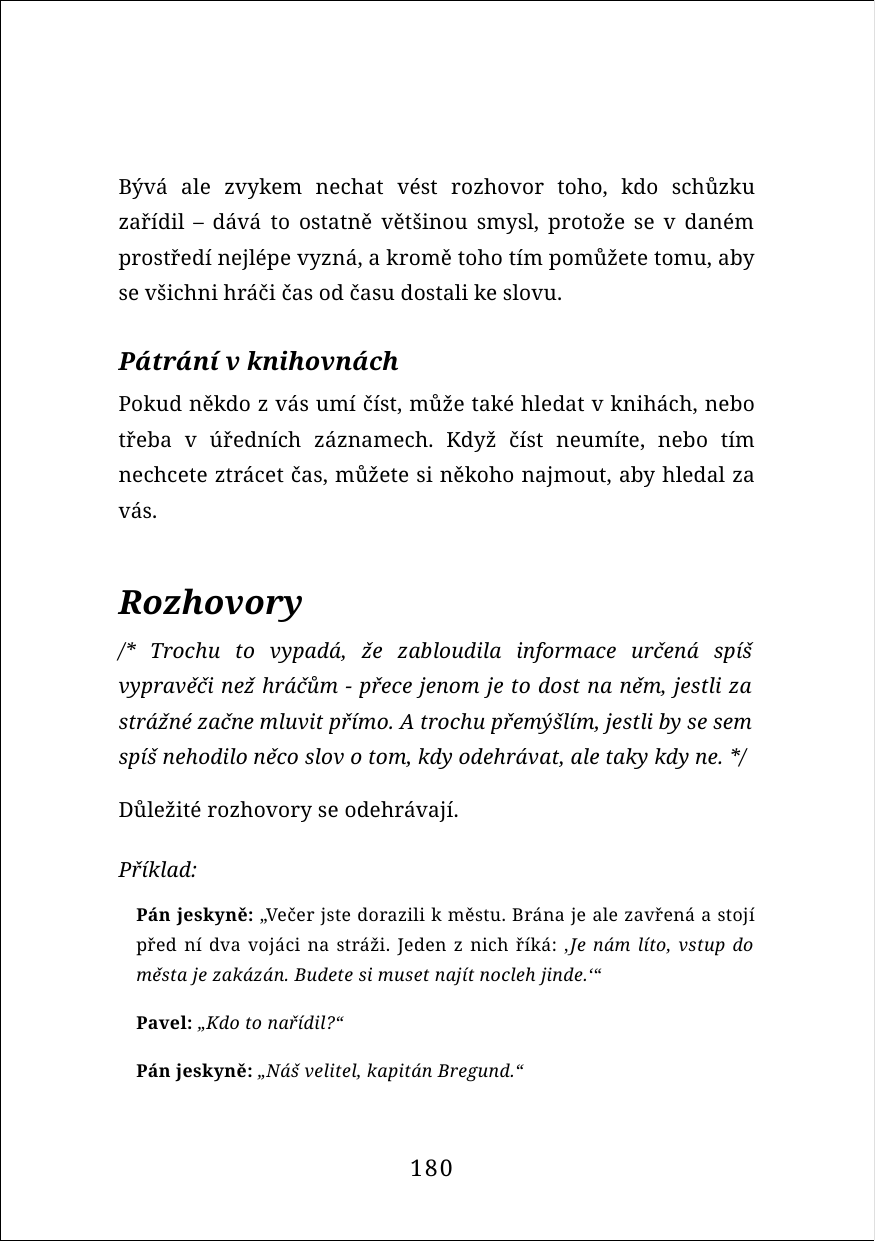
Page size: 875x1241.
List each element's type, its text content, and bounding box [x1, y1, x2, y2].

text Pán jeskyně: „Večer jste dorazili k městu. Brána je ale zavřená a stojí před ní dva vojáci na stráži. Jeden z nich říká: ‚Je nám líto, vstup do města je zakázán. Budete si muset najít nocleh jinde.‘“ [136, 902, 756, 987]
subtitle Pátrání v knihovnách [118, 343, 756, 377]
text Pavel: „Kdo to nařídil?“ [136, 1010, 756, 1034]
subtitle Rozhovory [118, 578, 756, 624]
text /* Trochu to vypadá, že zabloudila informace určená spíš vypravěči než hráčům - přece jenom je to dost na něm, jestli za strážné začne mluvit přímo. A trochu přemýšlím, jestli by se sem spíš nehodilo něco slov o tom, kdy odehrávat, ale taky kdy ne. */ [118, 636, 756, 771]
text Pán jeskyně: „Náš velitel, kapitán Bregund.“ [136, 1058, 756, 1082]
text Pokud někdo z vás umí číst, může také hledat v knihách, nebo třeba v úředních záznamech. Když číst neumíte, nebo tím nechcete ztrácet čas, můžete si někoho najmout, aby hledal za vás. [118, 389, 756, 524]
text Důležité rozhovory se odehrávají. [118, 796, 756, 824]
text Příklad: [118, 855, 756, 883]
text Bývá ale zvykem nechat vést rozhovor toho, kdo schůzku zařídil – dává to ostatně většinou smysl, protože se v daném prostředí nejlépe vyzná, a kromě toho tím pomůžete tomu, aby se všichni hráči čas od času dostali ke slovu. [118, 172, 756, 307]
